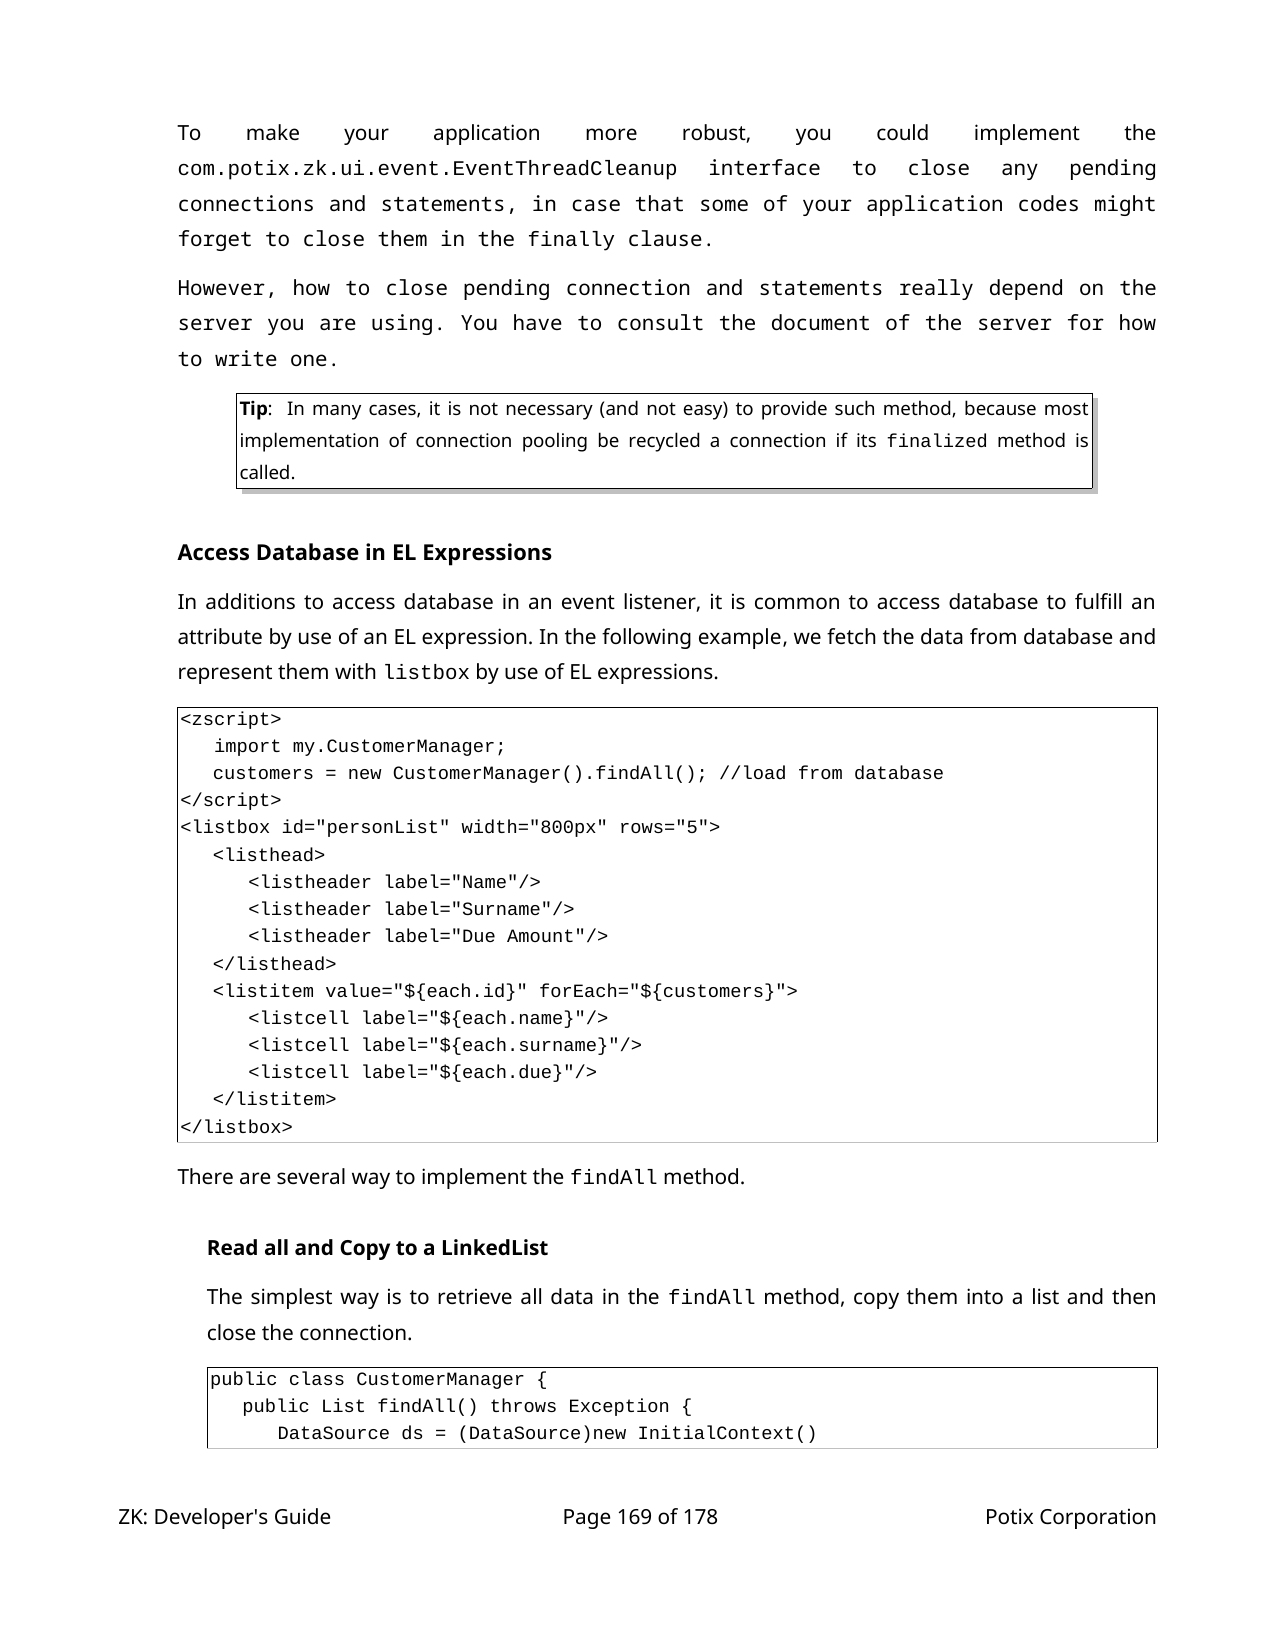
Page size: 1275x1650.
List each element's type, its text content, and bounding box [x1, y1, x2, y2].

text </listitem> [178, 1087, 1157, 1112]
text Tip: In many cases, it is not necessary (and not easy) to provide such method, because most implementation of connection pooling be recycled a connection if its finalized method is called. [237, 394, 1092, 488]
text <listcell label="${each.name}"/> [178, 1006, 1157, 1030]
text <listitem value="${each.id}" forEach="${customers}"> [178, 978, 1157, 1003]
text However, how to close pending connection and statements really depend on the server you are using. You have to consult the document of the server for how to write one. [177, 273, 1157, 372]
text <listbox id="personList" width="800px" rows="5"> [178, 815, 1157, 840]
text import my.CustomerManager; [178, 734, 1157, 758]
text DataSource ds = (DataSource)new InitialContext() [208, 1421, 1157, 1448]
text </script> [178, 788, 1157, 812]
subtitle Access Database in EL Expressions [177, 536, 1157, 566]
text To make your application more robust, you could implement the com.potix.zk.ui.event.EventThreadCleanup interface to close any pending connections and statements, in case that some of your application codes might forget to close them in the finally clause. [177, 118, 1157, 253]
text The simplest way is to retrieve all data in the findAll method, copy them into a list and then close the connection. [207, 1282, 1157, 1346]
text <listhead> [178, 843, 1157, 867]
text <listheader label="Name"/> [178, 870, 1157, 894]
text <listcell label="${each.due}"/> [178, 1060, 1157, 1084]
text </listhead> [178, 951, 1157, 976]
text <listcell label="${each.surname}"/> [178, 1033, 1157, 1057]
text There are several way to implement the findAll method. [177, 1162, 1157, 1191]
text In additions to access database in an event listener, it is common to access database to fulfill an attribute by use of an EL expression. In the following example, we fetch the data from database and represent them with listbox by use of EL expressions. [177, 587, 1157, 686]
text <zscript> [178, 708, 1157, 731]
text public class CustomerManager { [208, 1368, 1157, 1391]
text </listbox> [178, 1114, 1157, 1142]
text public List findAll() throws Exception { [208, 1394, 1157, 1418]
text <listheader label="Due Amount"/> [178, 924, 1157, 948]
text customers = new CustomerManager().findAll(); //load from database [178, 761, 1157, 785]
subtitle Read all and Copy to a LinkedList [207, 1233, 1157, 1262]
text <listheader label="Surname"/> [178, 897, 1157, 921]
